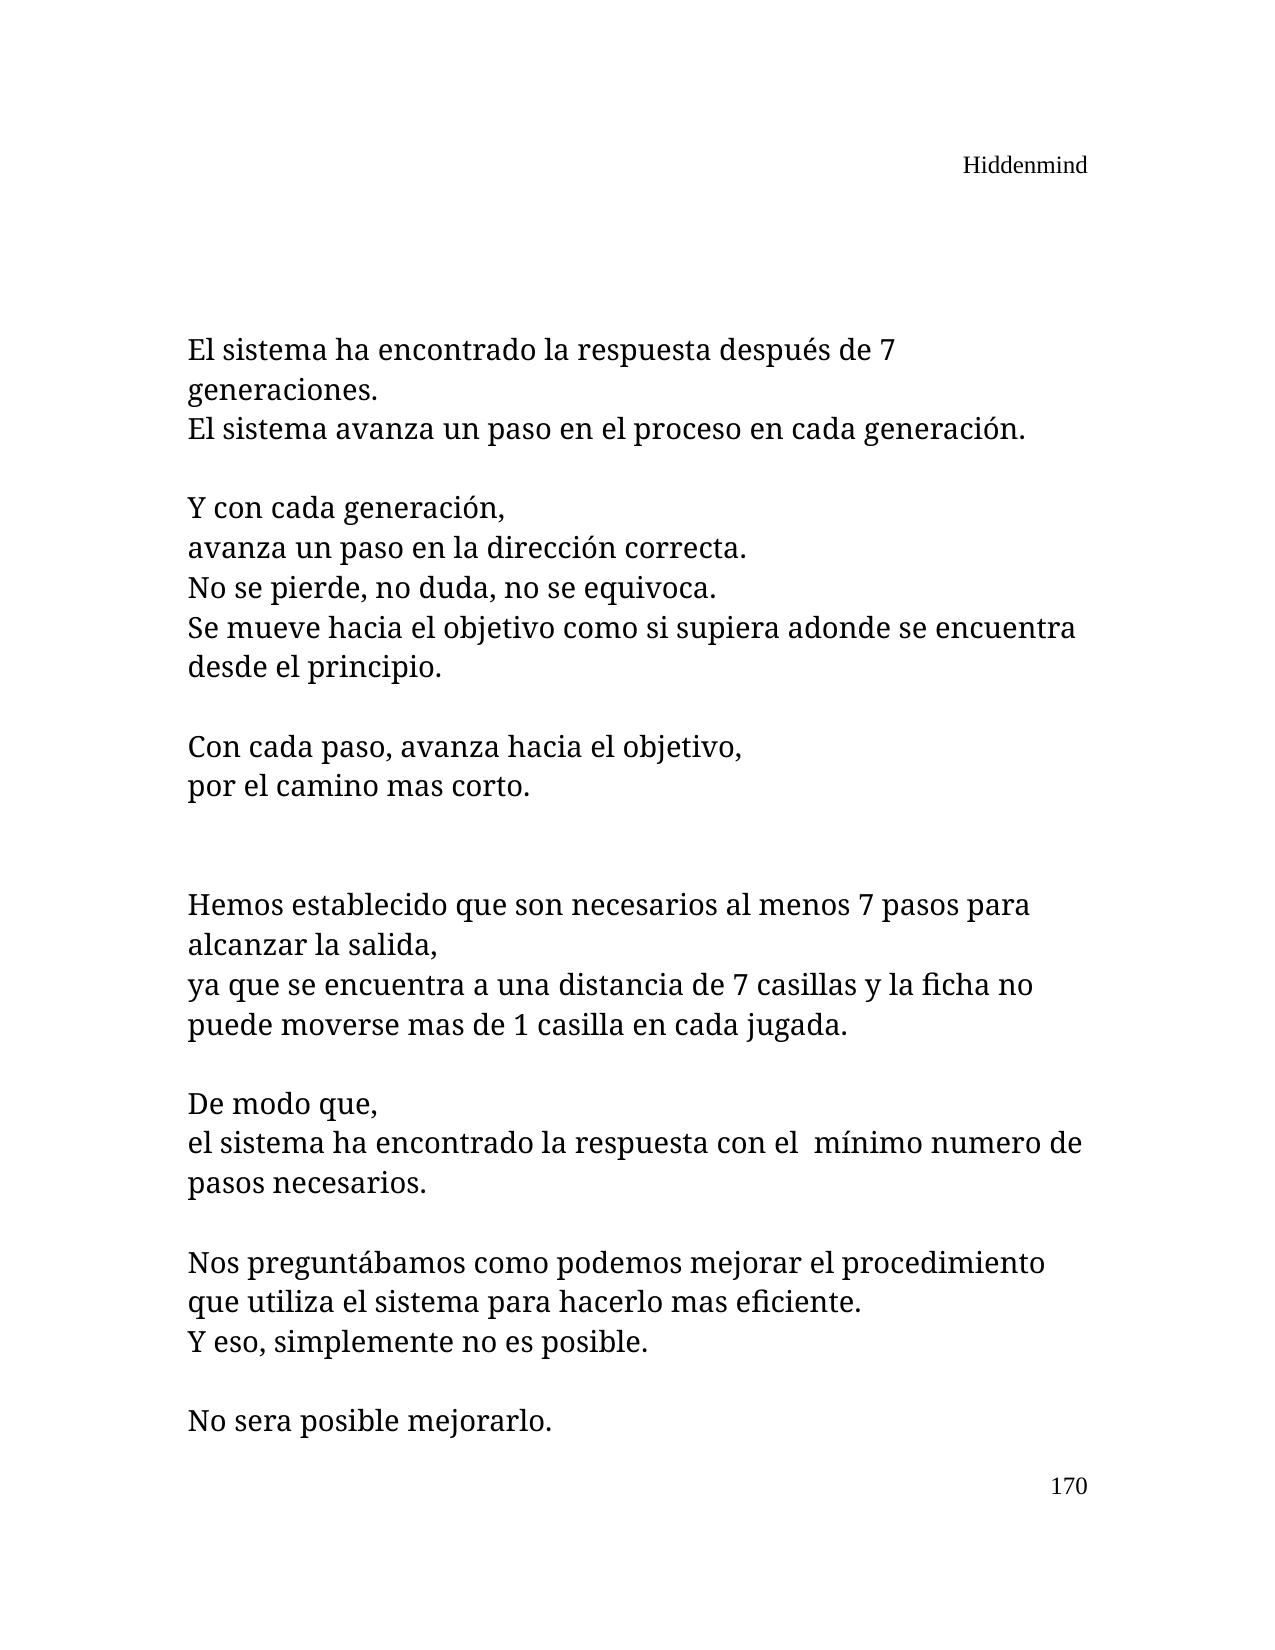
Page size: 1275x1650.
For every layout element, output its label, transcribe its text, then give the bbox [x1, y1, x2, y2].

text El sistema ha encontrado la respuesta después de 7 generaciones. [187, 329, 1087, 408]
text No se pierde, no duda, no se equivoca. [187, 567, 1087, 607]
text el sistema ha encontrado la respuesta con el mínimo numero de pasos necesarios. [187, 1123, 1087, 1202]
text Con cada paso, avanza hacia el objetivo, [187, 726, 1087, 766]
text Y eso, simplemente no es posible. [187, 1321, 1087, 1361]
text Hemos establecido que son necesarios al menos 7 pasos para alcanzar la salida, [187, 885, 1087, 964]
text Se mueve hacia el objetivo como si supiera adonde se encuentra desde el principio. [187, 607, 1087, 686]
text por el camino mas corto. [187, 766, 1087, 805]
text Nos preguntábamos como podemos mejorar el procedimiento que utiliza el sistema para hacerlo mas eficiente. [187, 1242, 1087, 1321]
text El sistema avanza un paso en el proceso en cada generación. [187, 408, 1087, 448]
text De modo que, [187, 1083, 1087, 1123]
text Y con cada generación, [187, 488, 1087, 527]
text No sera posible mejorarlo. [187, 1401, 1087, 1440]
text avanza un paso en la dirección correcta. [187, 527, 1087, 567]
text ya que se encuentra a una distancia de 7 casillas y la ficha no puede moverse mas de 1 casilla en cada jugada. [187, 964, 1087, 1043]
